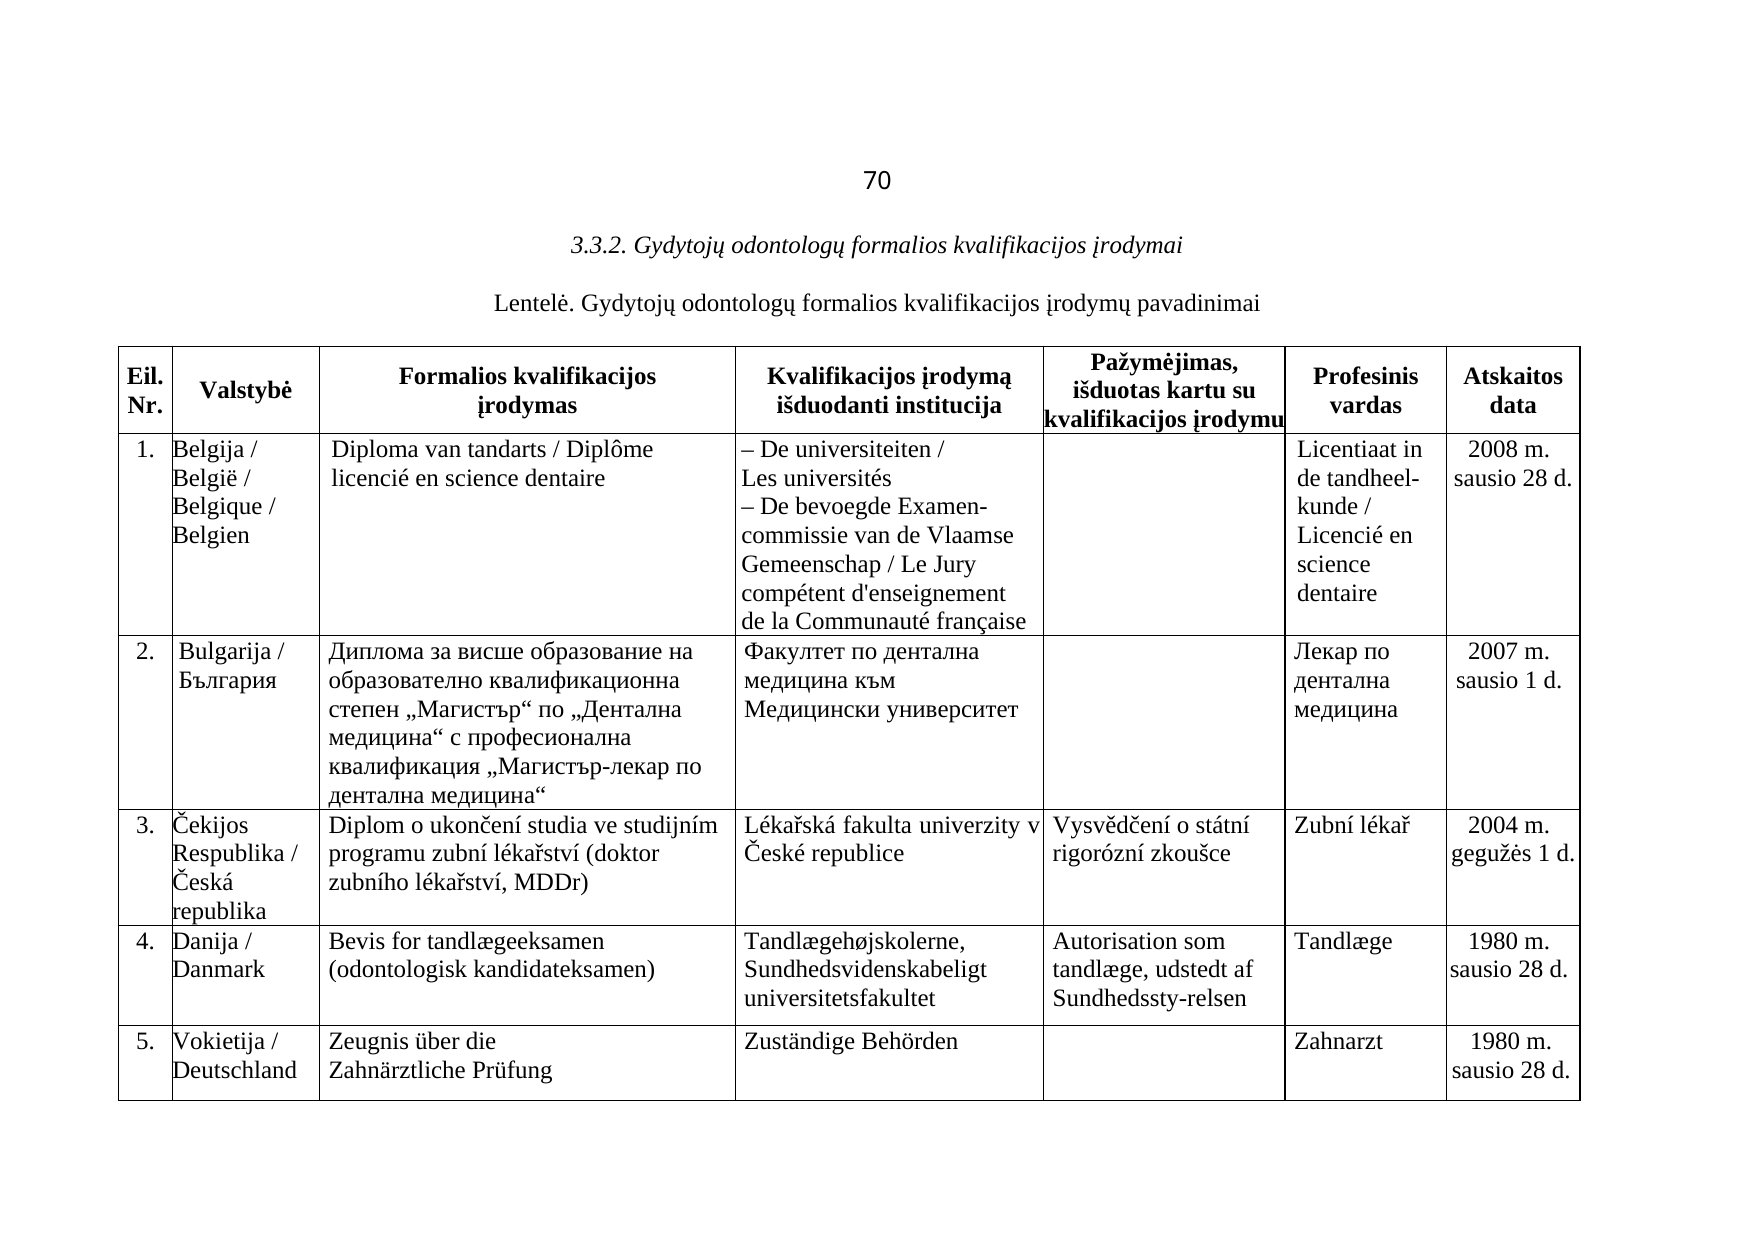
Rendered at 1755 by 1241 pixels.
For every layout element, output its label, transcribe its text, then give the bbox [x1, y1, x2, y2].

table_header Eil. Nr. [119, 347, 172, 433]
table_cell Čekijos Respublika / Česká republika [173, 810, 319, 925]
table_cell 2. [119, 636, 172, 809]
table_cell [1044, 434, 1284, 635]
table_cell [1044, 636, 1284, 809]
text Lentelė. Gydytojų odontologų formalios kvalifikacijos įrodymų pavadinimai [118, 288, 1636, 317]
table_cell Zubní lékař [1286, 810, 1446, 925]
table_cell Diploma van tandarts / Diplôme licencié en science dentaire [320, 434, 735, 635]
table_cell 5. [119, 1026, 172, 1100]
table_cell Zuständige Behörden [736, 1026, 1043, 1100]
table_cell Zeugnis über die Zahnärztliche Prüfung [320, 1026, 735, 1100]
table_cell Danija / Danmark [173, 926, 319, 1025]
table_header Atskaitos data [1447, 347, 1579, 433]
table_cell Autorisation som tandlæge, udstedt af Sundhedssty-relsen [1044, 926, 1284, 1025]
table_cell Диплома за висше образование на образователно квалификационна степен „Магистър“ по „Дентална медицина“ с професионална квалификация „Магистър-лекар по дентална медицина“ [320, 636, 735, 809]
table_cell 2008 m. sausio 28 d. [1447, 434, 1579, 635]
table_cell Tandlægehøjskolerne, Sundhedsvidenskabeligt universitetsfakultet [736, 926, 1043, 1025]
table_cell Licentiaat in de tandheel- kunde / Licencié en science dentaire [1286, 434, 1446, 635]
table_cell Bevis for tandlægeeksamen (odontologisk kandidateksamen) [320, 926, 735, 1025]
table_cell Лекар по дентална медицина [1286, 636, 1446, 809]
table_cell 1. [119, 434, 172, 635]
table_cell 1980 m. sausio 28 d. [1447, 1026, 1579, 1100]
table_cell 3. [119, 810, 172, 925]
table_cell 4. [119, 926, 172, 1025]
table_cell 2007 m. sausio 1 d. [1447, 636, 1579, 809]
table_cell 2004 m. gegužės 1 d. [1447, 810, 1579, 925]
table_header Formalios kvalifikacijos įrodymas [320, 347, 735, 433]
table_cell Факултет по дентална медицина към Медицински университет [736, 636, 1043, 809]
table_cell Belgija / België / Belgique / Belgien [173, 434, 319, 635]
table_cell Vokietija / Deutschland [173, 1026, 319, 1100]
table_cell 1980 m. sausio 28 d. [1447, 926, 1579, 1025]
table_header Kvalifikacijos įrodymą išduodanti institucija [736, 347, 1043, 433]
table_cell Zahnarzt [1286, 1026, 1446, 1100]
table_cell Lékařská fakulta univerzity v České republice [736, 810, 1043, 925]
table_cell Vysvědčení o státní rigorózní zkoušce [1044, 810, 1284, 925]
table_header Profesinis vardas [1286, 347, 1446, 433]
table_cell Tandlæge [1286, 926, 1446, 1025]
text 3.3.2. Gydytojų odontologų formalios kvalifikacijos įrodymai [118, 231, 1638, 259]
table_header Pažymėjimas, išduotas kartu su kvalifikacijos įrodymu [1044, 347, 1284, 433]
table_cell [1044, 1026, 1284, 1100]
table_cell Diplom o ukončení studia ve studijním programu zubní lékařství (doktor zubního lékařství, MDDr) [320, 810, 735, 925]
table_header Valstybė [173, 347, 319, 433]
table_cell Bulgarija / България [173, 636, 319, 809]
table_cell – De universiteiten / Les universités – De bevoegde Examen-commissie van de Vlaamse Gemeenschap / Le Jury compétent d'enseignement de la Communauté française [736, 434, 1043, 635]
